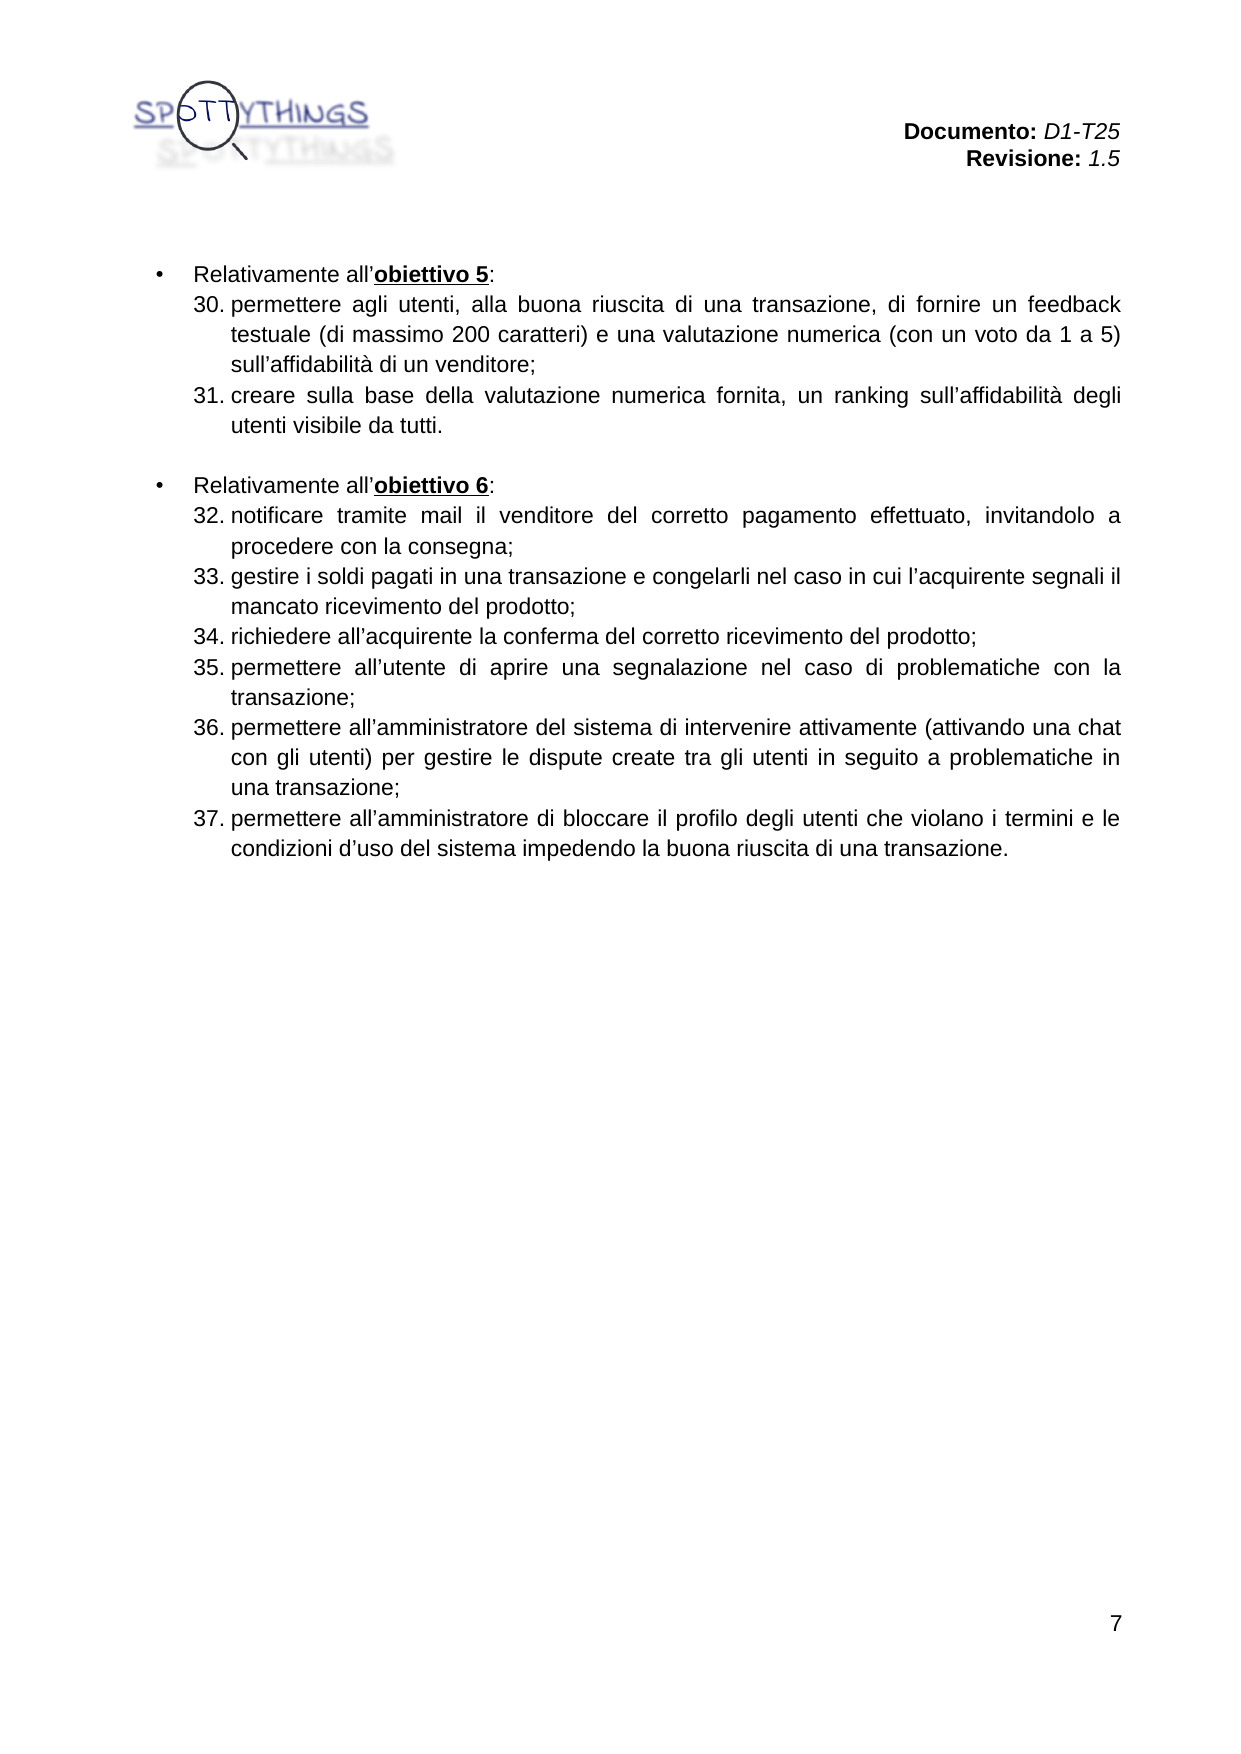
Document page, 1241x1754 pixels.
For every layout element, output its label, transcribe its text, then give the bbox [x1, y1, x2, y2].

list richiedere all’acquirente la conferma del corretto ricevimento del prodotto; [193, 623, 1122, 649]
list permettere agli utenti, alla buona riuscita di una transazione, di fornire un feedback testuale (di massimo 200 caratteri) e una valutazione numerica (con un voto da 1 a 5) sull’affidabilità di un venditore; [193, 291, 1122, 378]
list Relativamente all’obiettivo 6: [156, 472, 1122, 498]
list permettere all’amministratore del sistema di intervenire attivamente (attivando una chat con gli utenti) per gestire le dispute create tra gli utenti in seguito a problematiche in una transazione; [193, 714, 1122, 801]
list permettere all’utente di aprire una segnalazione nel caso di problematiche con la transazione; [193, 653, 1122, 710]
picture [123, 73, 399, 187]
list Relativamente all’obiettivo 5: [156, 261, 1122, 287]
list permettere all’amministratore di bloccare il profilo degli utenti che violano i termini e le condizioni d’uso del sistema impedendo la buona riuscita di una transazione. [193, 804, 1122, 861]
list creare sulla base della valutazione numerica fornita, un ranking sull’affidabilità degli utenti visibile da tutti. [193, 382, 1122, 438]
list gestire i soldi pagati in una transazione e congelarli nel caso in cui l’acquirente segnali il mancato ricevimento del prodotto; [193, 563, 1122, 619]
list notificare tramite mail il venditore del corretto pagamento effettuato, invitandolo a procedere con la consegna; [193, 502, 1122, 559]
